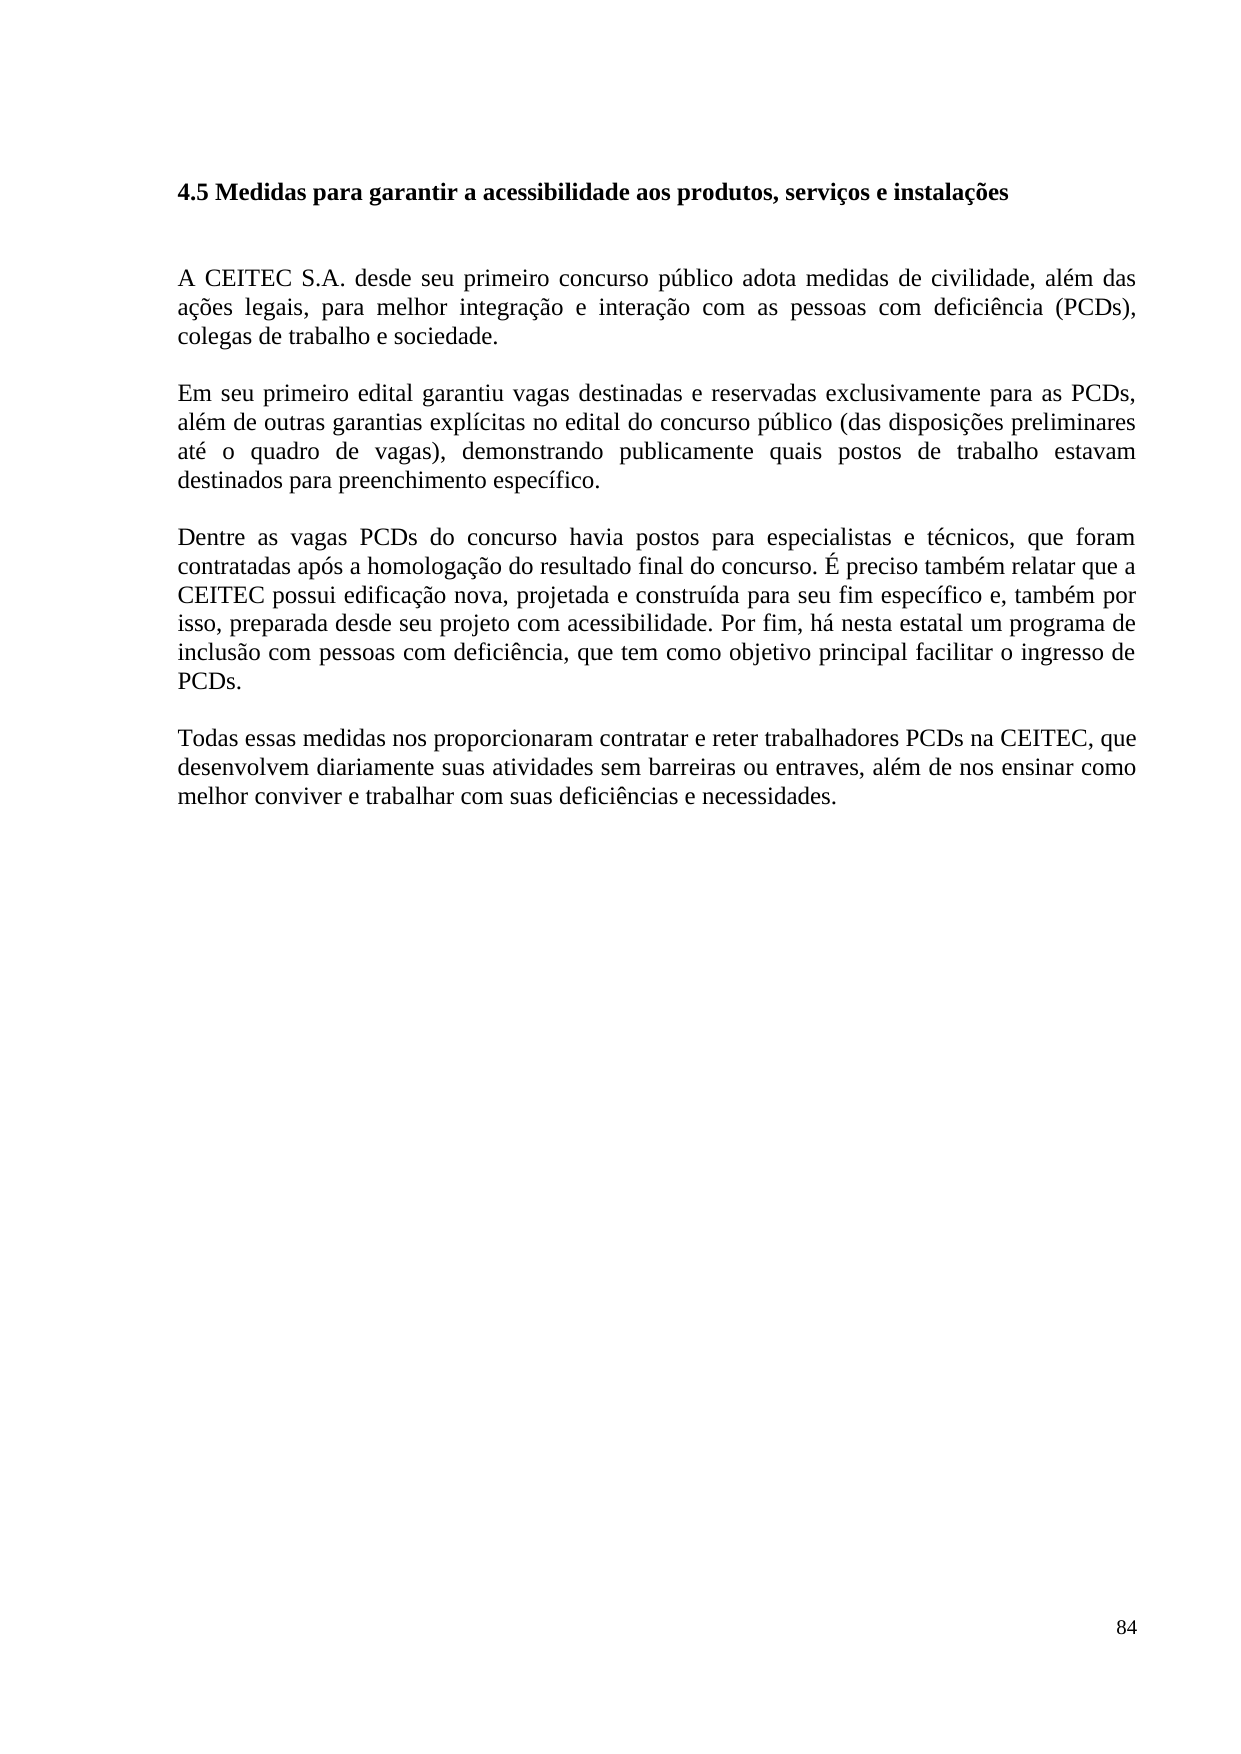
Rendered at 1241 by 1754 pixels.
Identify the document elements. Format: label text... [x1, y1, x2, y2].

text Todas essas medidas nos proporcionaram contratar e reter trabalhadores PCDs na CEITEC, que desenvolvem diariamente suas atividades sem barreiras ou entraves, além de nos ensinar como melhor conviver e trabalhar com suas deficiências e necessidades. [177, 723, 1137, 810]
text Em seu primeiro edital garantiu vagas destinadas e reservadas exclusivamente para as PCDs, além de outras garantias explícitas no edital do concurso público (das disposições preliminares até o quadro de vagas), demonstrando publicamente quais postos de trabalho estavam destinados para preenchimento específico. [177, 378, 1137, 493]
text A CEITEC S.A. desde seu primeiro concurso público adota medidas de civilidade, além das ações legais, para melhor integração e interação com as pessoas com deficiência (PCDs), colegas de trabalho e sociedade. [177, 263, 1137, 350]
text Dentre as vagas PCDs do concurso havia postos para especialistas e técnicos, que foram contratadas após a homologação do resultado final do concurso. É preciso também relatar que a CEITEC possui edificação nova, projetada e construída para seu fim específico e, também por isso, preparada desde seu projeto com acessibilidade. Por fim, há nesta estatal um programa de inclusão com pessoas com deficiência, que tem como objetivo principal facilitar o ingresso de PCDs. [177, 522, 1137, 695]
text 4.5 Medidas para garantir a acessibilidade aos produtos, serviços e instalações [177, 177, 1137, 206]
